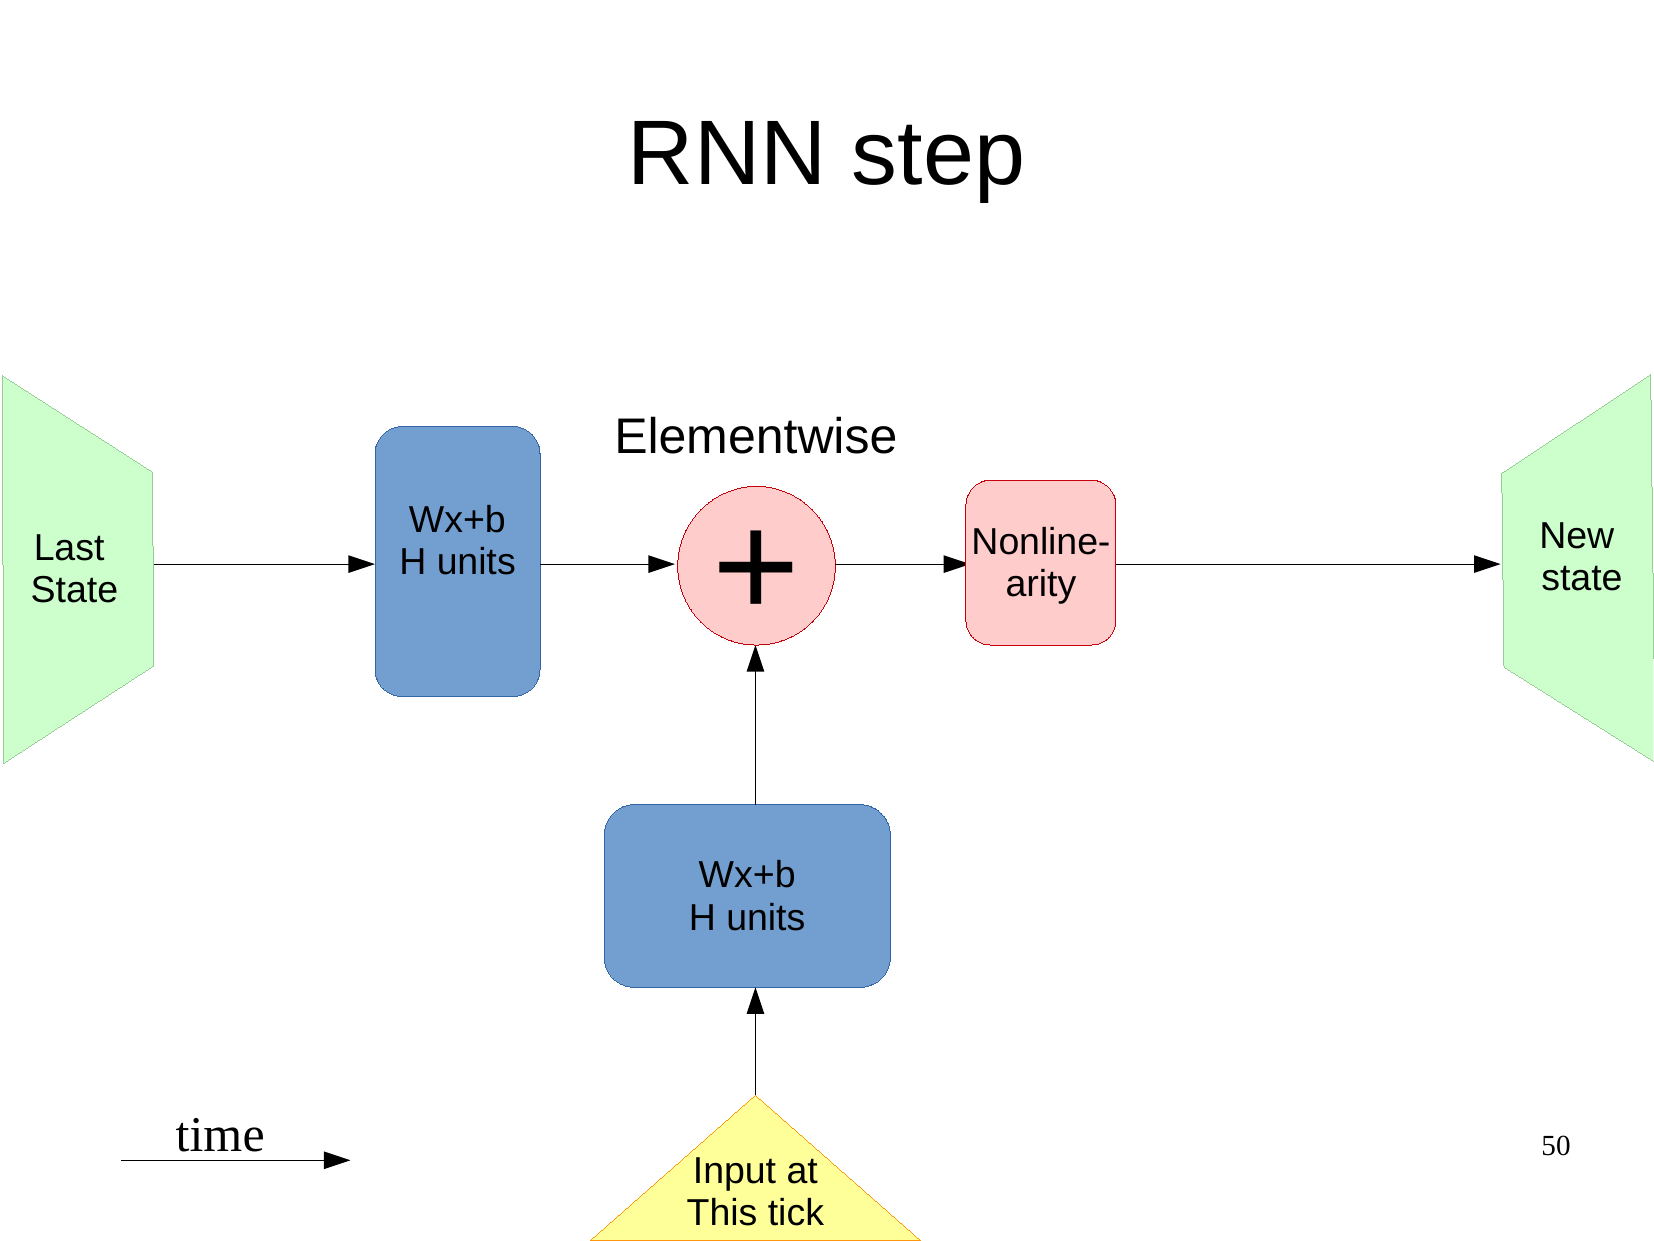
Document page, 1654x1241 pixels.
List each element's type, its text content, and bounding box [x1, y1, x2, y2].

text_box Nonline- arity [965, 480, 1116, 646]
text_box Wx+b H units [604, 804, 891, 988]
text_box [2, 375, 153, 519]
text_box + [677, 486, 836, 646]
text_box time [160, 1107, 280, 1164]
text_box New state [1483, 507, 1654, 606]
text_box Input at This tick [590, 1095, 921, 1241]
text_box Elementwise [599, 400, 913, 472]
title RNN step [82, 49, 1571, 257]
text_box [1501, 374, 1653, 507]
text_box [3, 661, 154, 764]
text_box [1503, 606, 1654, 762]
text_box Wx+b H units [375, 426, 541, 697]
text_box Last State [0, 519, 169, 661]
